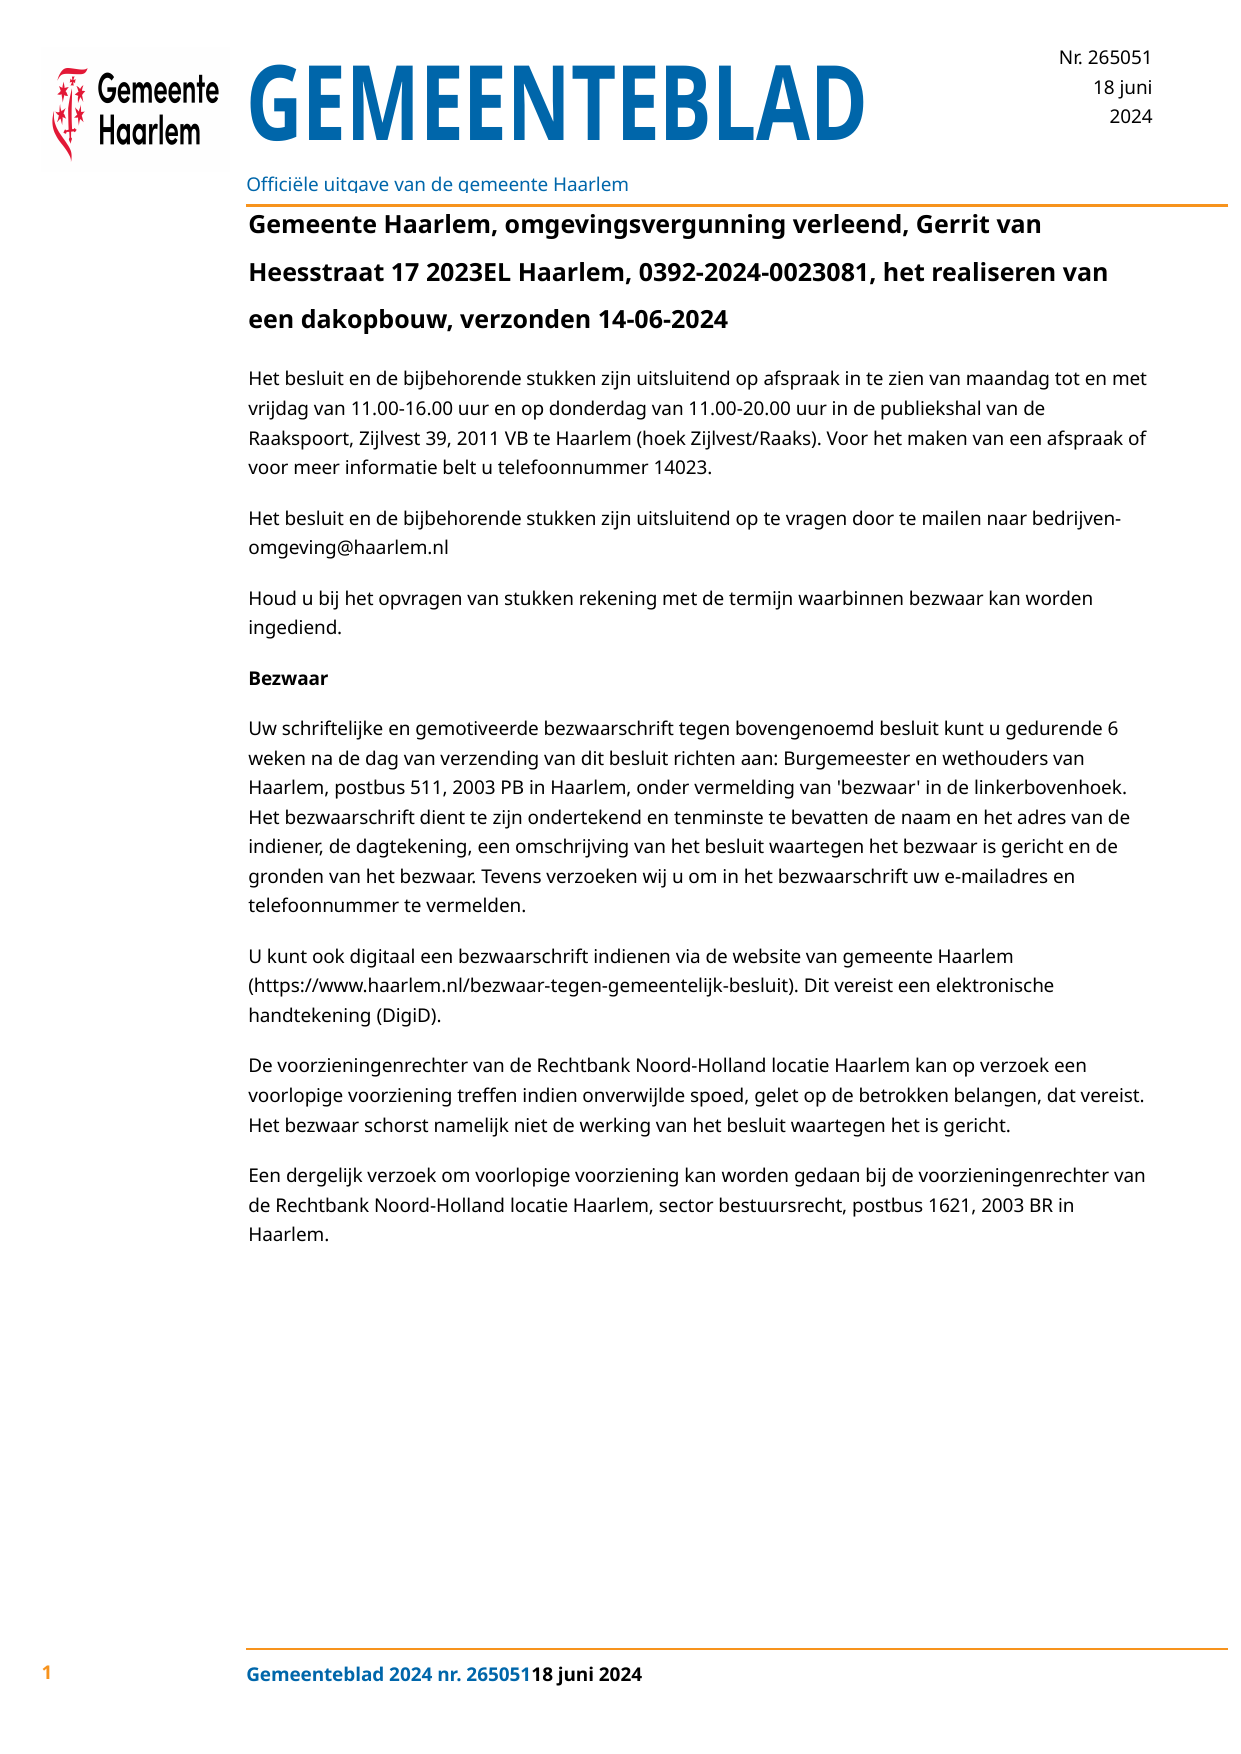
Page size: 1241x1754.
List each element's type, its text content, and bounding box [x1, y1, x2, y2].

text U kunt ook digitaal een bezwaarschrift indienen via de website van gemeente Haarlem (https://www.haarlem.nl/bezwaar-tegen-gemeentelijk-besluit). Dit vereist een elektronische handtekening (DigiD). [248, 943, 1152, 1028]
text De voorzieningenrechter van de Rechtbank Noord-Holland locatie Haarlem kan op verzoek een voorlopige voorziening treffen indien onverwijlde spoed, gelet op de betrokken belangen, dat vereist. Het bezwaar schorst namelijk niet de werking van het besluit waartegen het is gericht. [248, 1053, 1152, 1137]
picture [41, 47, 231, 172]
text Het besluit en de bijbehorende stukken zijn uitsluitend op afspraak in te zien van maandag tot en met vrijdag van 11.00-16.00 uur en op donderdag van 11.00-20.00 uur in de publiekshal van de Raakspoort, Zijlvest 39, 2011 VB te Haarlem (hoek Zijlvest/Raaks). Voor het maken van een afspraak of voor meer informatie belt u telefoonnummer 14023. [248, 366, 1152, 480]
text Uw schriftelijke en gemotiveerde bezwaarschrift tegen bovengenoemd besluit kunt u gedurende 6 weken na de dag van verzending van dit besluit richten aan: Burgemeester en wethouders van Haarlem, postbus 511, 2003 PB in Haarlem, onder vermelding van 'bezwaar' in de linkerbovenhoek. Het bezwaarschrift dient te zijn ondertekend en tenminste te bevatten de naam en het adres van de indiener, de dagtekening, een omschrijving van het besluit waartegen het bezwaar is gericht en de gronden van het bezwaar. Tevens verzoeken wij u om in het bezwaarschrift uw e-mailadres en telefoonnummer te vermelden. [248, 715, 1152, 918]
text Bezwaar [248, 665, 1152, 690]
text Een dergelijk verzoek om voorlopige voorziening kan worden gedaan bij de voorzieningenrechter van de Rechtbank Noord-Holland locatie Haarlem, sector bestuursrecht, postbus 1621, 2003 BR in Haarlem. [248, 1162, 1152, 1247]
text Gemeente Haarlem, omgevingsvergunning verleend, Gerrit van Heesstraat 17 2023EL Haarlem, 0392-2024-0023081, het realiseren van een dakopbouw, verzonden 14-06-2024 [248, 207, 1152, 336]
text Het besluit en de bijbehorende stukken zijn uitsluitend op te vragen door te mailen naar bedrijven-omgeving@haarlem.nl [248, 505, 1152, 560]
text Houd u bij het opvragen van stukken rekening met de termijn waarbinnen bezwaar kan worden ingediend. [248, 585, 1152, 640]
